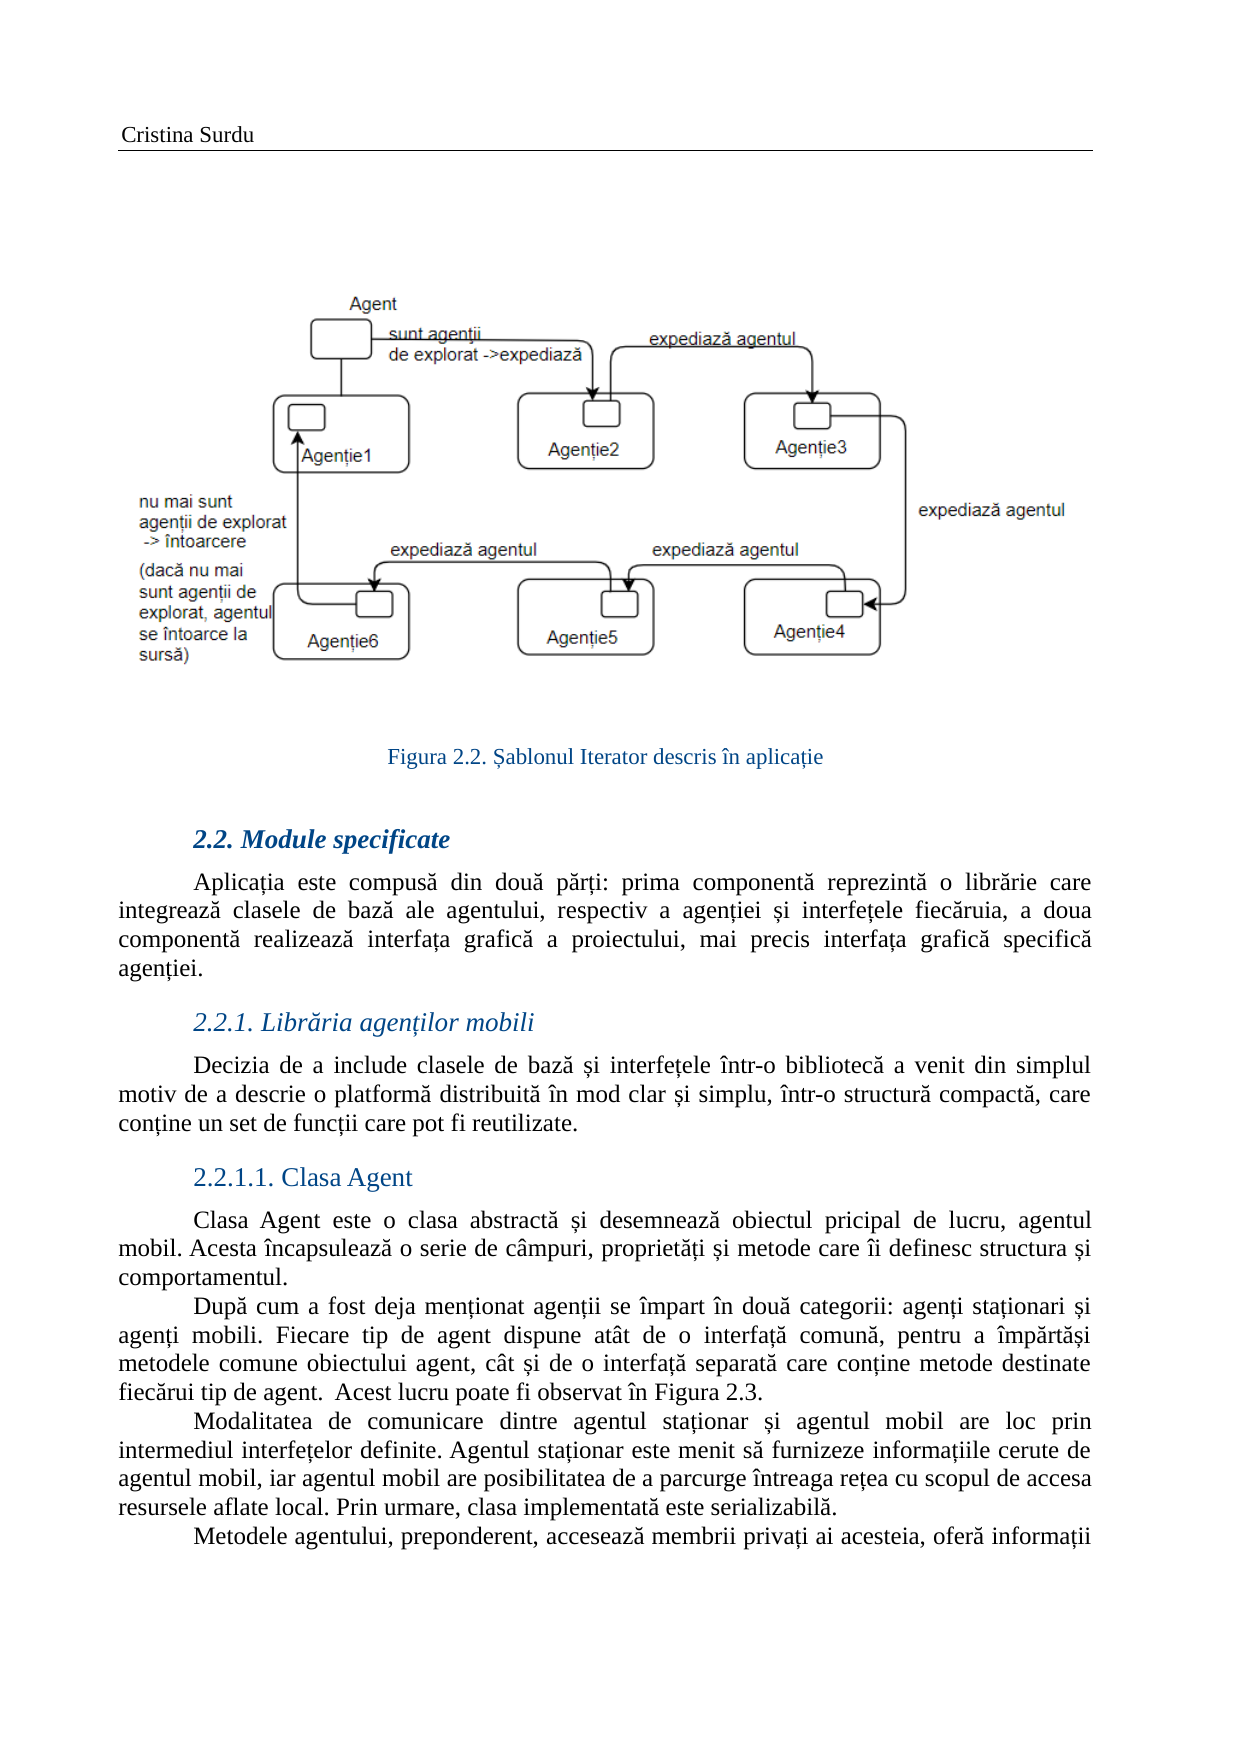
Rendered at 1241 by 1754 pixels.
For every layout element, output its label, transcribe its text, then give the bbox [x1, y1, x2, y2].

subtitle Module specificate [193, 823, 1093, 854]
text După cum a fost deja menționat agenții se împart în două categorii: agenți staționari și agenți mobili. Fiecare tip de agent dispune atât de o interfață comună, pentru a împărtăși metodele comune obiectului agent, cât și de o interfață separată care conține metode destinate fiecărui tip de agent. Acest lucru poate fi observat în Figura 2.3. [118, 1291, 1093, 1406]
text Decizia de a include clasele de bază și interfețele într-o bibliotecă a venit din simplul motiv de a descrie o platformă distribuită în mod clar și simplu, într-o structură compactă, care conține un set de funcții care pot fi reutilizate. [118, 1050, 1093, 1136]
subtitle Librăria agenților mobili [193, 1007, 1093, 1038]
text Aplicația este compusă din două părți: prima componentă reprezintă o librărie care integrează clasele de bază ale agentului, respectiv a agenției și interfețele fiecăruia, a doua componentă realizează interfața grafică a proiectului, mai precis interfața grafică specifică agenției. [118, 867, 1093, 982]
text Figura 2.2. Șablonul Iterator descris în aplicație [118, 739, 1093, 770]
subtitle Clasa Agent [193, 1161, 1093, 1192]
text Modalitatea de comunicare dintre agentul staționar și agentul mobil are loc prin intermediul interfețelor definite. Agentul staționar este menit să furnizeze informațiile cerute de agentul mobil, iar agentul mobil are posibilitatea de a parcurge întreaga rețea cu scopul de accesa resursele aflate local. Prin urmare, clasa implementată este serializabilă. [118, 1406, 1093, 1521]
text Metodele agentului, preponderent, accesează membrii privați ai acesteia, oferă informații [118, 1521, 1093, 1550]
picture [118, 180, 1093, 739]
text Clasa Agent este o clasa abstractă și desemnează obiectul pricipal de lucru, agentul mobil. Acesta încapsulează o serie de câmpuri, proprietăți și metode care îi definesc structura și comportamentul. [118, 1205, 1093, 1291]
